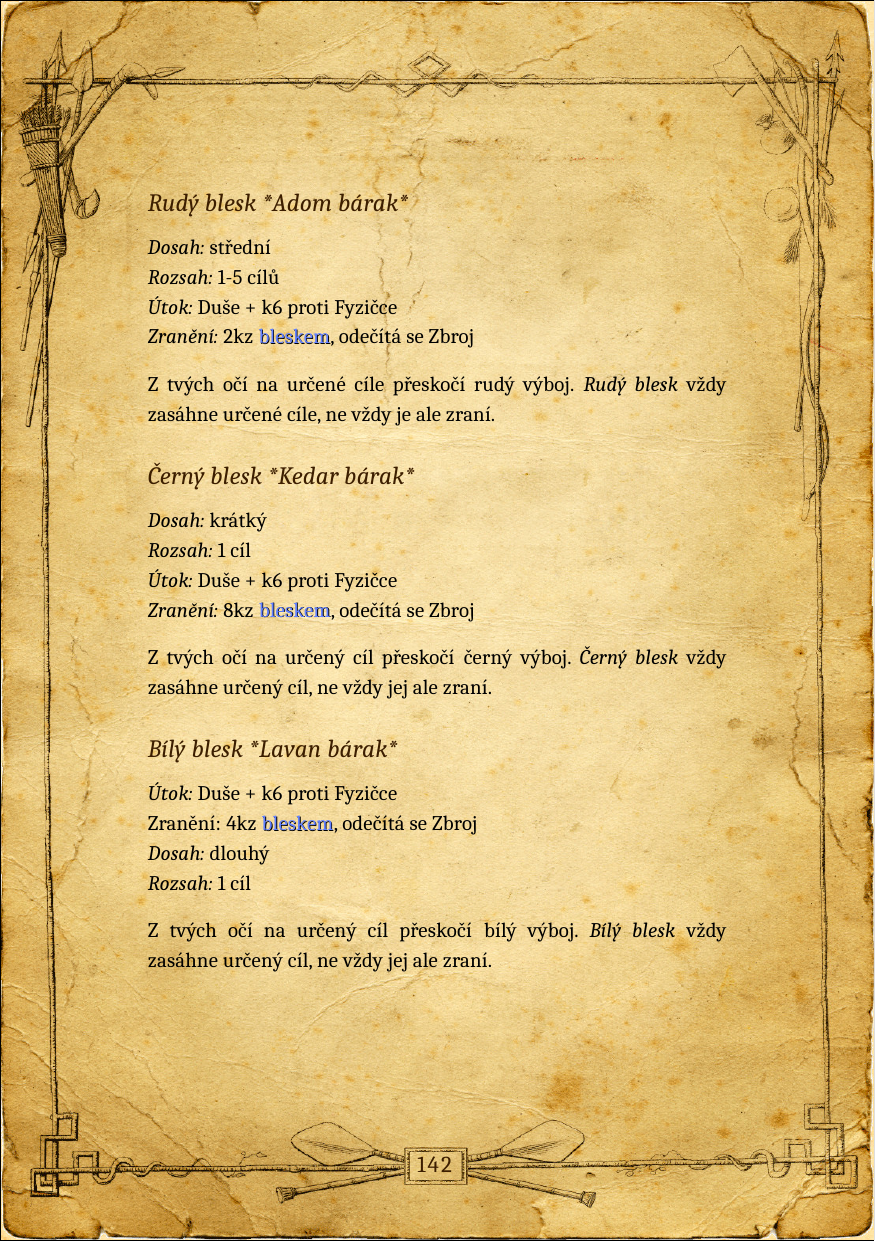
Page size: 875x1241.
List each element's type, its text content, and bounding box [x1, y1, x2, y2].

text Dosah: krátký Rozsah: 1 cíl Útok: Duše + k6 proti Fyzičce Zranění: 8kz bleskem, odečítá se Zbroj [148, 508, 726, 622]
text Z⁠ tvých očí na určené cíle přeskočí rudý výboj. Rudý blesk vždy zasáhne určené cíle, ne vždy je ale zraní. [148, 373, 726, 427]
text Dosah: střední Rozsah: 1-5 cílů Útok: Duše + k6 proti Fyzičce Zranění: 2kz bleskem, odečítá se Zbroj [148, 236, 726, 349]
picture [1, 1, 874, 1240]
subtitle Bílý blesk *Lavan bárak* [148, 735, 726, 764]
text Z⁠ tvých očí na určený cíl přeskočí černý výboj. Černý blesk vždy zasáhne určený cíl, ne vždy jej ale zraní. [148, 646, 726, 700]
subtitle Černý blesk *Kedar bárak* [148, 462, 726, 491]
text Z⁠ tvých očí na určený cíl přeskočí bílý výboj. Bílý blesk vždy zasáhne určený cíl, ne vždy jej ale zraní. [148, 919, 726, 973]
subtitle Rudý blesk *Adom bárak* [148, 189, 726, 218]
text Útok: Duše + k6 proti Fyzičce Zranění: 4kz bleskem, odečítá se Zbroj Dosah: dlouhý Rozsah: 1 cíl [148, 782, 726, 895]
